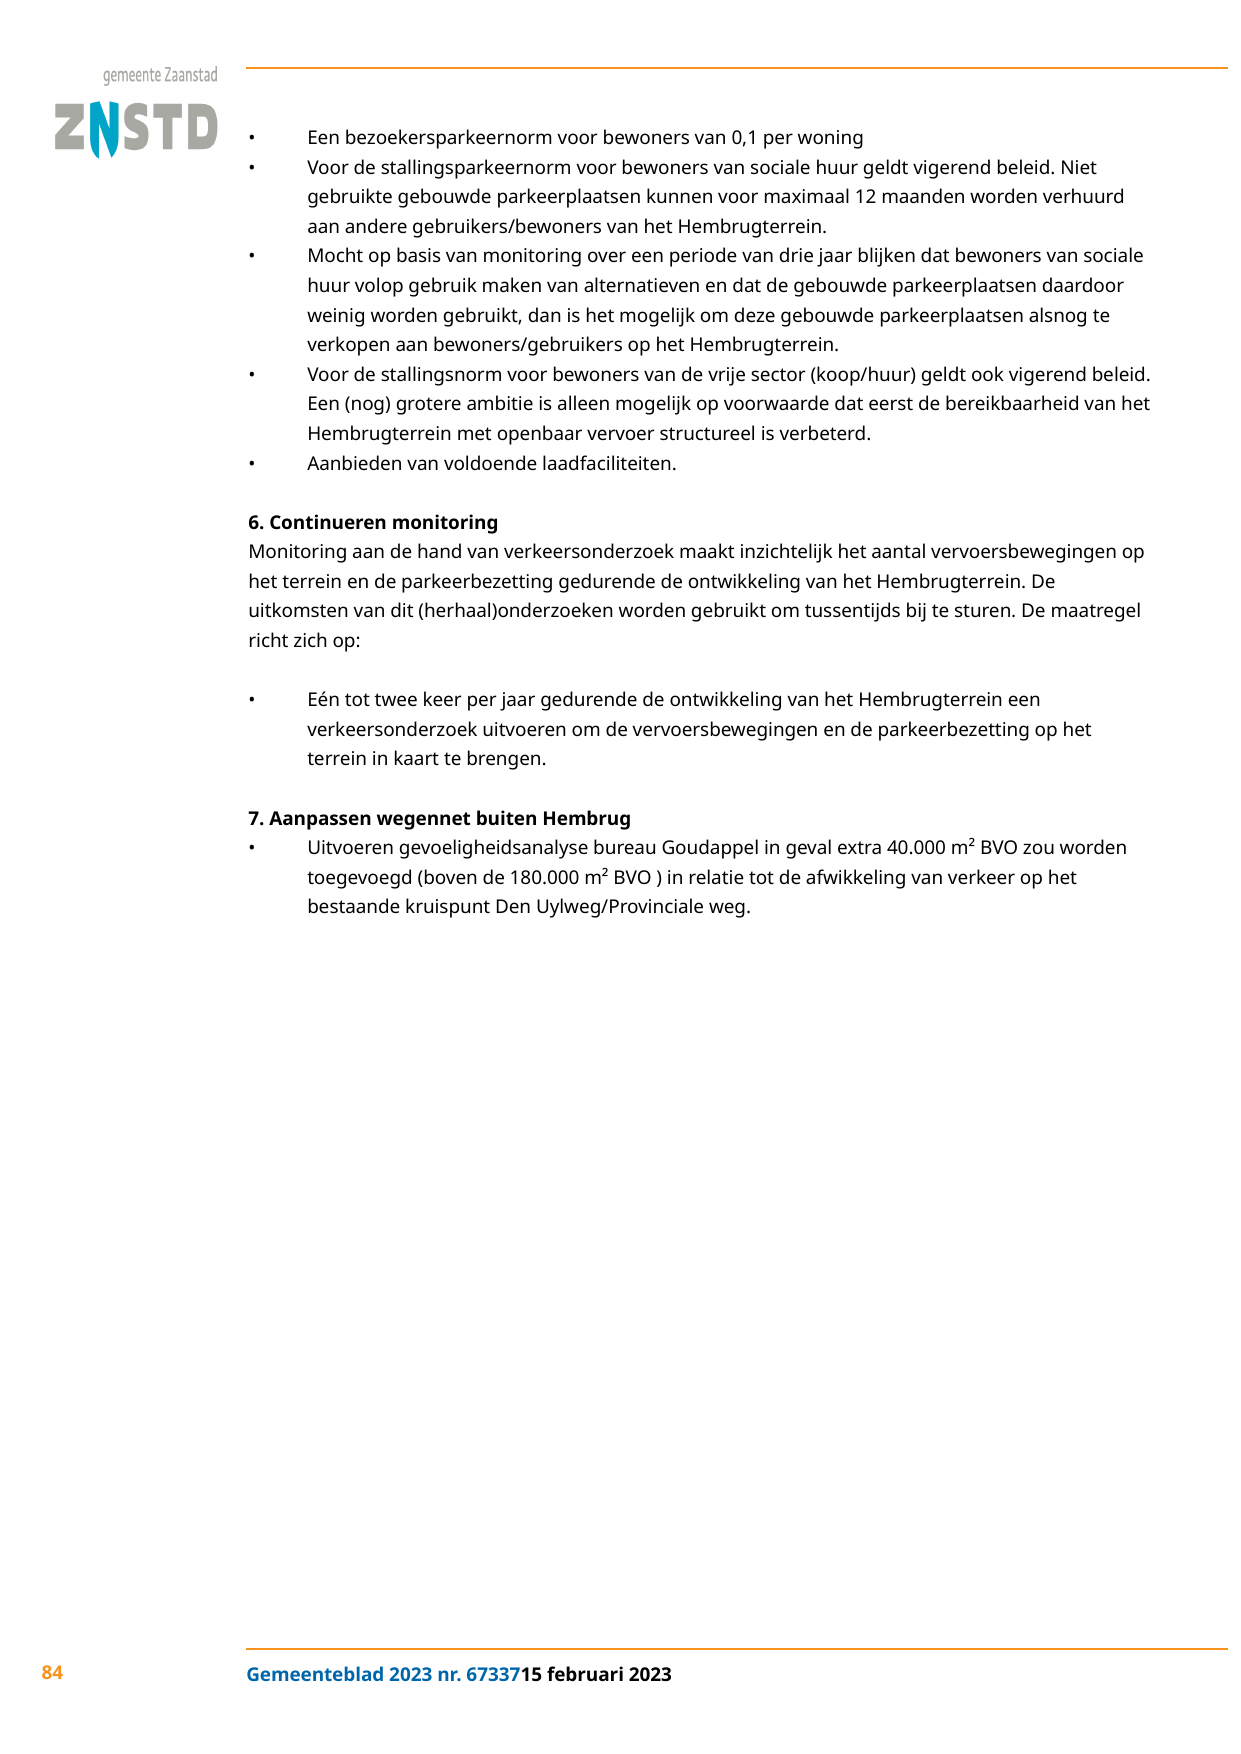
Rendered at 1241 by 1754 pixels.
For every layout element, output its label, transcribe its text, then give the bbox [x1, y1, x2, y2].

text 7. Aanpassen wegennet buiten Hembrug [248, 805, 1152, 831]
list Voor de stallingsparkeernorm voor bewoners van sociale huur geldt vigerend beleid. Niet gebruikte gebouwde parkeerplaatsen kunnen voor maximaal 12 maanden worden verhuurd aan andere gebruikers/bewoners van het Hembrugterrein. [248, 154, 1152, 239]
list Een bezoekersparkeernorm voor bewoners van 0,1 per woning [248, 124, 1152, 150]
list Uitvoeren gevoeligheidsanalyse bureau Goudappel in geval extra 40.000 m² BVO zou worden toegevoegd (boven de 180.000 m² BVO ) in relatie tot de afwikkeling van verkeer op het bestaande kruispunt Den Uylweg/Provinciale weg. [248, 834, 1152, 919]
list Voor de stallingsnorm voor bewoners van de vrije sector (koop/huur) geldt ook vigerend beleid. Een (nog) grotere ambitie is alleen mogelijk op voorwaarde dat eerst de bereikbaarheid van het Hembrugterrein met openbaar vervoer structureel is verbeterd. [248, 361, 1152, 446]
list Eén tot twee keer per jaar gedurende de ontwikkeling van het Hembrugterrein een verkeersonderzoek uitvoeren om de vervoersbewegingen en de parkeerbezetting op het terrein in kaart te brengen. [248, 686, 1152, 771]
picture [41, 47, 231, 172]
list Aanbieden van voldoende laadfaciliteiten. [248, 450, 1152, 476]
text Monitoring aan de hand van verkeersonderzoek maakt inzichtelijk het aantal vervoersbewegingen op het terrein en de parkeerbezetting gedurende de ontwikkeling van het Hembrugterrein. De uitkomsten van dit (herhaal)onderzoeken worden gebruikt om tussentijds bij te sturen. De maatregel richt zich op: [248, 538, 1152, 653]
list Mocht op basis van monitoring over een periode van drie jaar blijken dat bewoners van sociale huur volop gebruik maken van alternatieven en dat de gebouwde parkeerplaatsen daardoor weinig worden gebruikt, dan is het mogelijk om deze gebouwde parkeerplaatsen alsnog te verkopen aan bewoners/gebruikers op het Hembrugterrein. [248, 243, 1152, 357]
text 6. Continueren monitoring [248, 509, 1152, 535]
